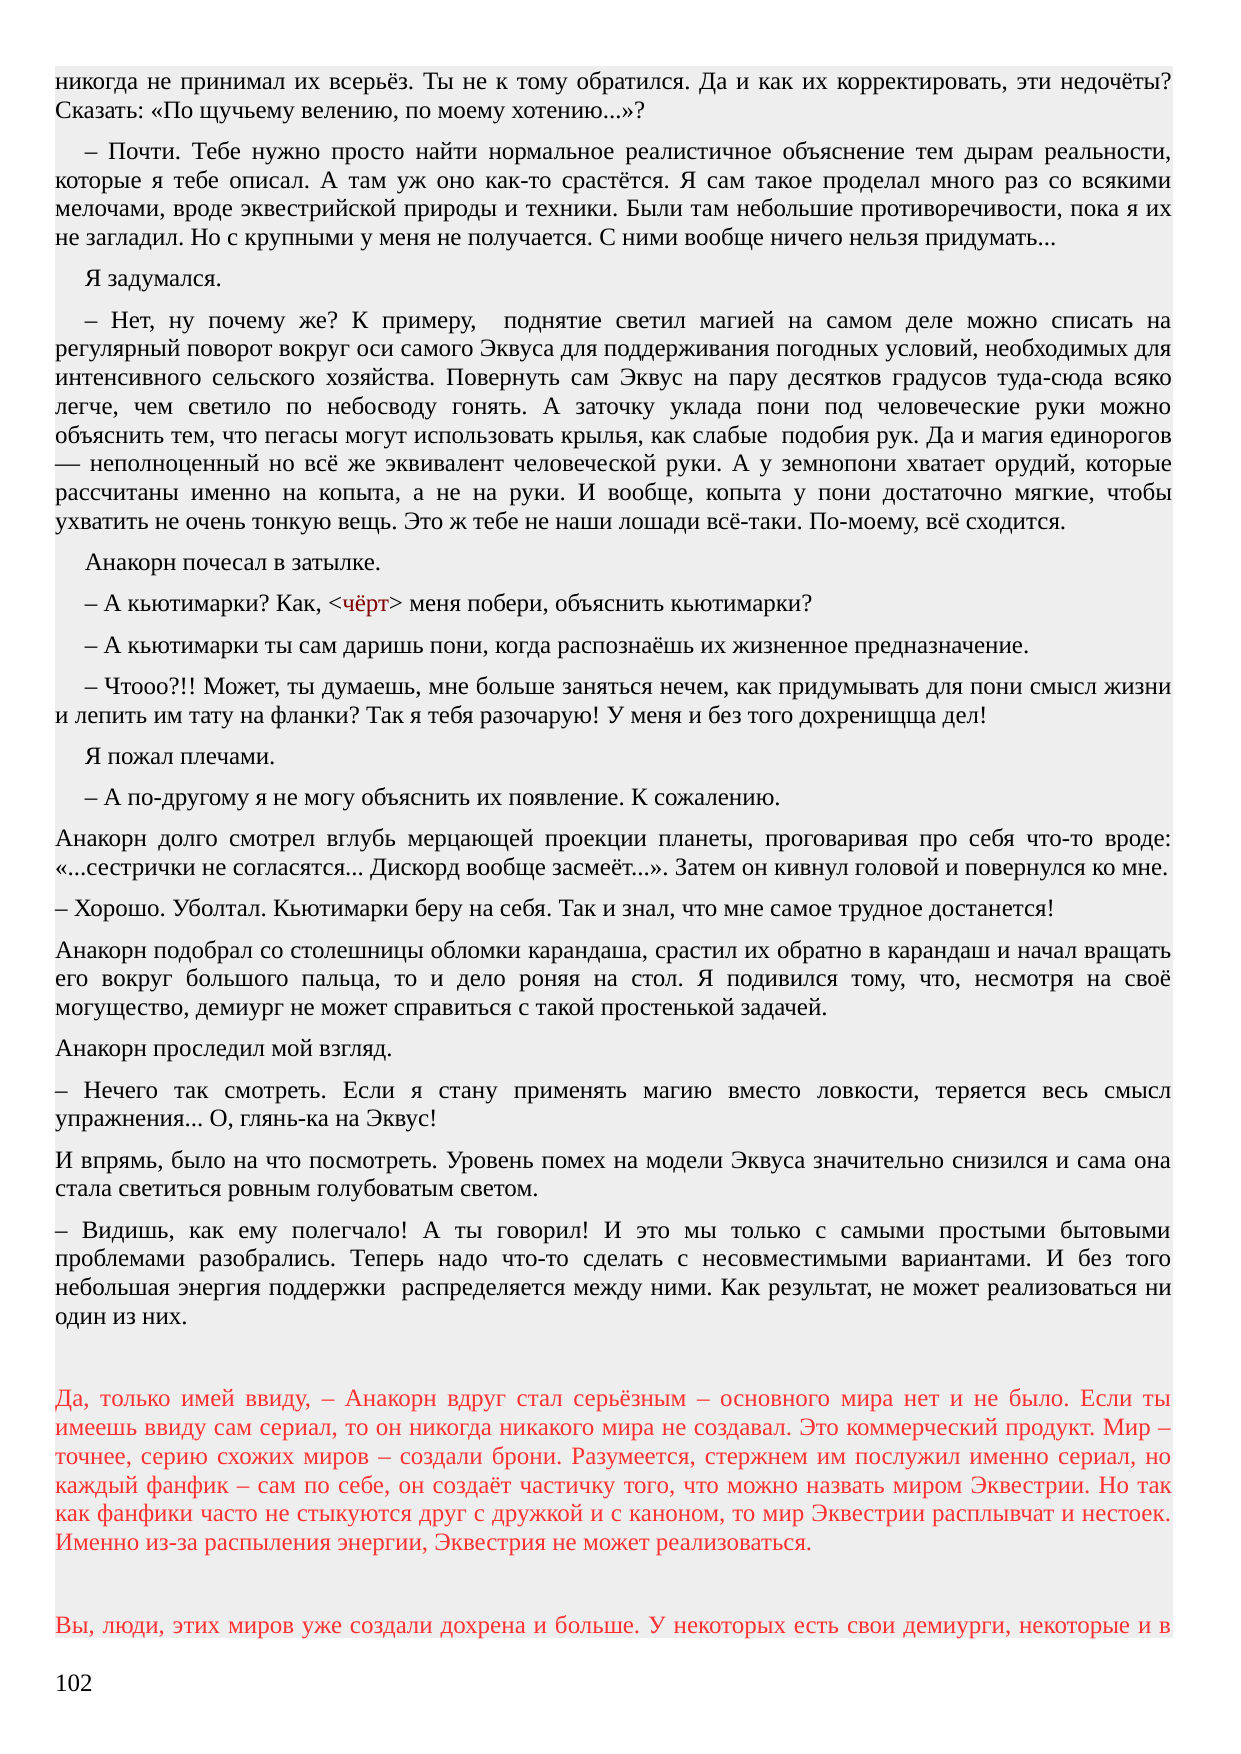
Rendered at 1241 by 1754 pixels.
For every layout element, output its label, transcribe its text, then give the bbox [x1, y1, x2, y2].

text Да, только имей ввиду, – Анакорн вдруг стал серьёзным – основного мира нет и не было. Если ты имеешь ввиду сам сериал, то он никогда никакого мира не создавал. Это коммерческий продукт. Мир – точнее, серию схожих миров – создали брони. Разумеется, стержнем им послужил именно сериал, но каждый фанфик – сам по себе, он создаёт частичку того, что можно назвать миром Эквестрии. Но так как фанфики часто не стыкуются друг с дружкой и с каноном, то мир Эквестрии расплывчат и нестоек. Именно из-за распыления энергии, Эквестрия не может реализоваться. [55, 1383, 1173, 1556]
text – А по-другому я не могу объяснить их появление. К сожалению. [55, 782, 1173, 811]
text – Почти. Тебе нужно просто найти нормальное реалистичное объяснение тем дырам реальности, которые я тебе описал. А там уж оно как-то срастётся. Я сам такое проделал много раз со всякими мелочами, вроде эквестрийской природы и техники. Были там небольшие противоречивости, пока я их не загладил. Но с крупными у меня не получается. С ними вообще ничего нельзя придумать... [55, 136, 1173, 251]
text – Нечего так смотреть. Если я стану применять магию вместо ловкости, теряется весь смысл упражнения... О, глянь-ка на Эквус! [55, 1075, 1173, 1132]
text Я пожал плечами. [55, 741, 1173, 770]
text Анакорн почесал в затылке. [55, 547, 1173, 576]
text никогда не принимал их всерьёз. Ты не к тому обратился. Да и как их корректировать, эти недочёты? Сказать: «По щучьему велению, по моему хотению...»? [55, 66, 1173, 123]
text – Хорошо. Уболтал. Кьютимарки беру на себя. Так и знал, что мне самое трудное достанется! [55, 893, 1173, 922]
text – А кьютимарки? Как, <чёрт> меня побери, объяснить кьютимарки? [55, 588, 1173, 617]
text Анакорн долго смотрел вглубь мерцающей проекции планеты, проговаривая про себя что-то вроде: «...сестрички не согласятся... Дискорд вообще засмеёт...». Затем он кивнул головой и повернулся ко мне. [55, 823, 1173, 881]
text Вы, люди, этих миров уже создали дохрена и больше. У некоторых есть свои демиурги, некоторые и в [55, 1610, 1173, 1638]
text – Нет, ну почему же? К примеру, поднятие светил магией на самом деле можно списать на регулярный поворот вокруг оси самого Эквуса для поддерживания погодных условий, необходимых для интенсивного сельского хозяйства. Повернуть сам Эквус на пару десятков градусов туда-сюда всяко легче, чем светило по небосводу гонять. А заточку уклада пони под человеческие руки можно объяснить тем, что пегасы могут использовать крылья, как слабые подобия рук. Да и магия единорогов — неполноценный но всё же эквивалент человеческой руки. А у земнопони хватает орудий, которые рассчитаны именно на копыта, а не на руки. И вообще, копыта у пони достаточно мягкие, чтобы ухватить не очень тонкую вещь. Это ж тебе не наши лошади всё-таки. По-моему, всё сходится. [55, 305, 1173, 535]
text Анакорн проследил мой взгляд. [55, 1033, 1173, 1062]
text – Чтооо?!! Может, ты думаешь, мне больше заняться нечем, как придумывать для пони смысл жизни и лепить им тату на фланки? Так я тебя разочарую! У меня и без того дохренищща дел! [55, 671, 1173, 728]
text – А кьютимарки ты сам даришь пони, когда распознаёшь их жизненное предназначение. [55, 630, 1173, 658]
text – Видишь, как ему полегчало! А ты говорил! И это мы только с самыми простыми бытовыми проблемами разобрались. Теперь надо что-то сделать с несовместимыми вариантами. И без того небольшая энергия поддержки распределяется между ними. Как результат, не может реализоваться ни один из них. [55, 1215, 1173, 1330]
text Я задумался. [55, 263, 1173, 292]
text И впрямь, было на что посмотреть. Уровень помех на модели Эквуса значительно снизился и сама она стала светиться ровным голубоватым светом. [55, 1145, 1173, 1202]
text Анакорн подобрал со столешницы обломки карандаша, срастил их обратно в карандаш и начал вращать его вокруг большого пальца, то и дело роняя на стол. Я подивился тому, что, несмотря на своё могущество, демиург не может справиться с такой простенькой задачей. [55, 935, 1173, 1021]
